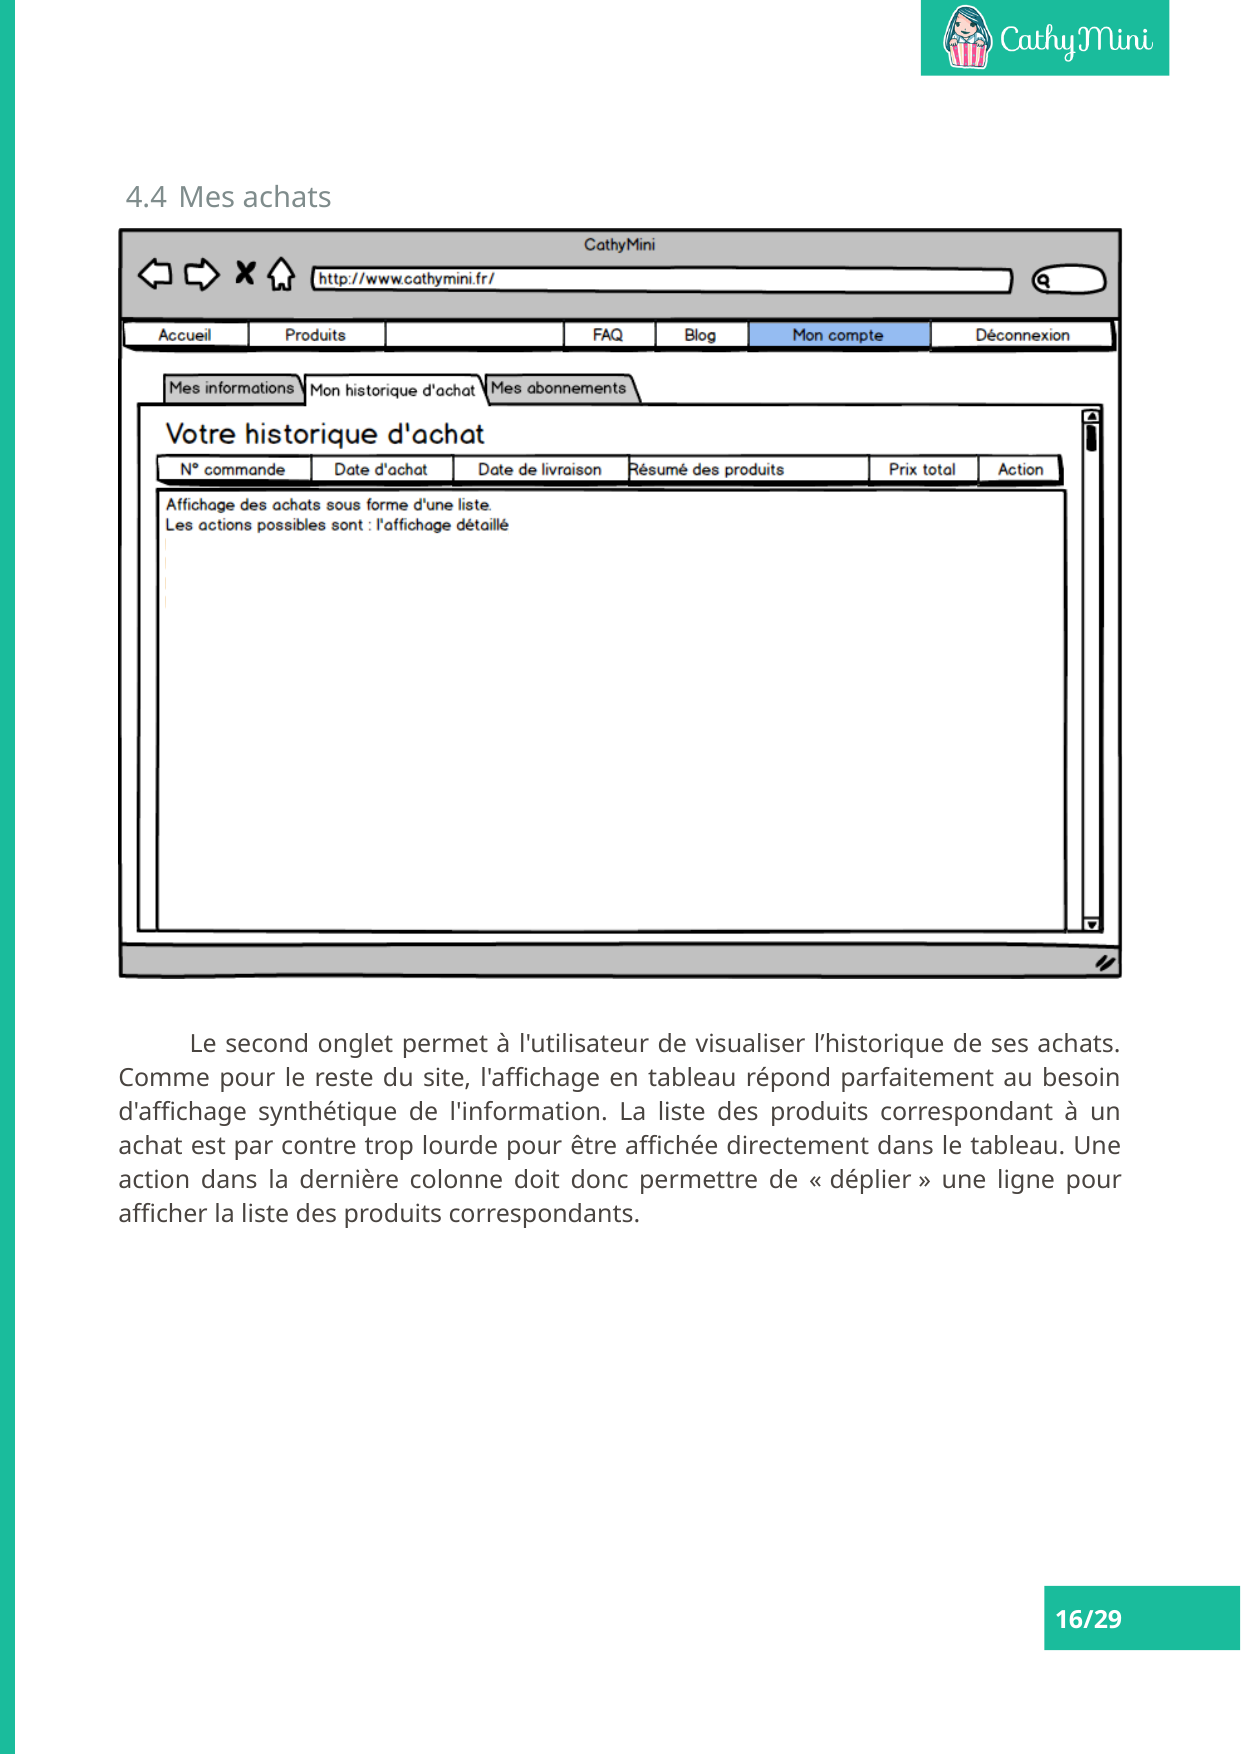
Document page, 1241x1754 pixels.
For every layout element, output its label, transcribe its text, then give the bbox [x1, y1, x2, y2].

text Le second onglet permet à l'utilisateur de visualiser l’historique de ses achats. Comme pour le reste du site, l'affichage en tableau répond parfaitement au besoin d'affichage synthétique de l'information. La liste des produits correspondant à un achat est par contre trop lourde pour être affichée directement dans le tableau. Une action dans la dernière colonne doit donc permettre de « déplier » une ligne pour afficher la liste des produits correspondants. [118, 1026, 1122, 1230]
picture [118, 228, 1123, 979]
subtitle Mes achats [118, 176, 1122, 216]
picture [936, 0, 1162, 73]
